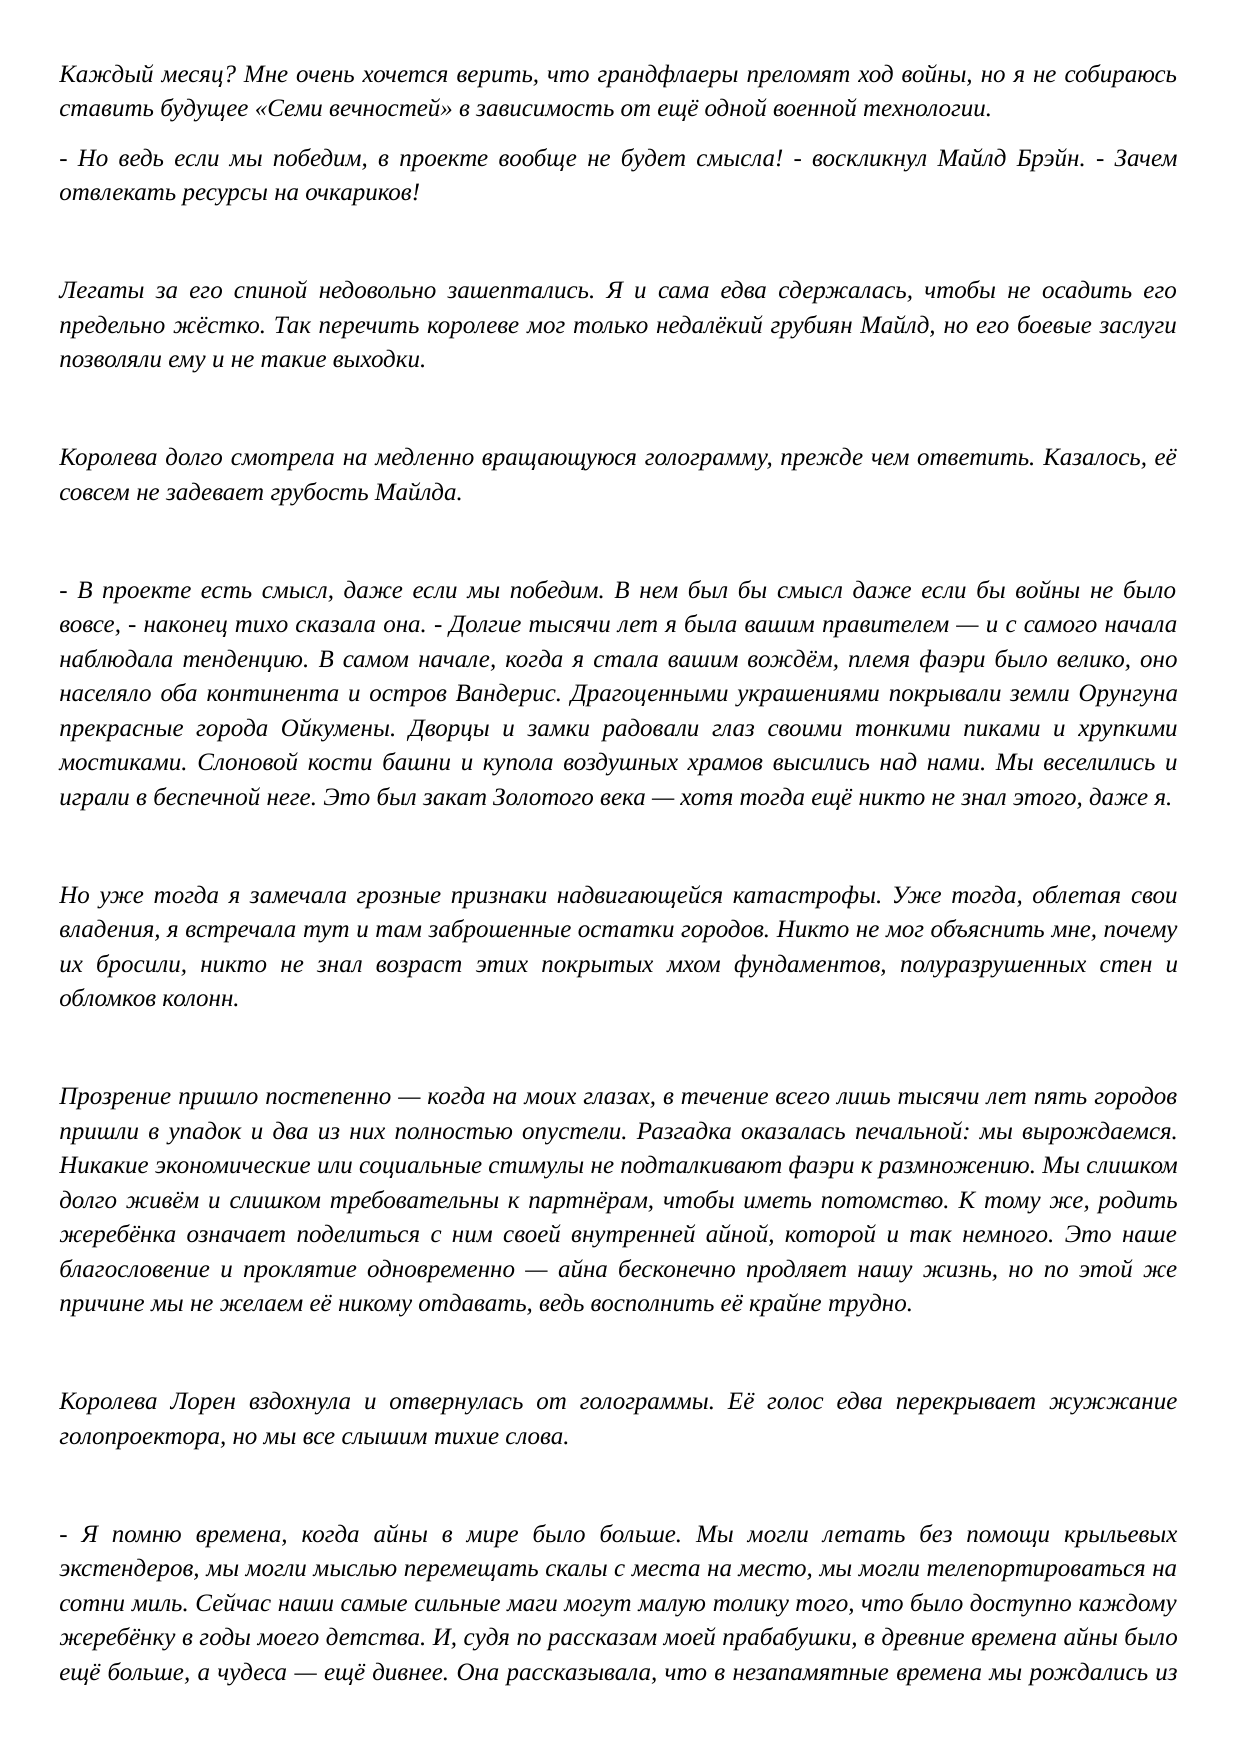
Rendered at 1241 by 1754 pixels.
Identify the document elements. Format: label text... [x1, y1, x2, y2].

text Но уже тогда я замечала грозные признаки надвигающейся катастрофы. Уже тогда, облетая свои владения, я встречала тут и там заброшенные остатки городов. Никто не мог объяснить мне, почему их бросили, никто не знал возраст этих покрытых мхом фундаментов, полуразрушенных стен и обломков колонн. [59, 880, 1181, 1012]
text Королева Лорен вздохнула и отвернулась от голограммы. Её голос едва перекрывает жужжание голопроектора, но мы все слышим тихие слова. [59, 1386, 1181, 1450]
text - В проекте есть смысл, даже если мы победим. В нем был бы смысл даже если бы войны не было вовсе, - наконец тихо сказала она. - Долгие тысячи лет я была вашим правителем — и с самого начала наблюдала тенденцию. В самом начале, когда я стала вашим вождём, племя фаэри было велико, оно населяло оба континента и остров Вандерис. Драгоценными украшениями покрывали земли Орунгуна прекрасные города Ойкумены. Дворцы и замки радовали глаз своими тонкими пиками и хрупкими мостиками. Слоновой кости башни и купола воздушных храмов высились над нами. Мы веселились и играли в беспечной неге. Это был закат Золотого века — хотя тогда ещё никто не знал этого, даже я. [59, 575, 1181, 811]
text Каждый месяц? Мне очень хочется верить, что грандфлаеры преломят ход войны, но я не собираюсь ставить будущее «Семи вечностей» в зависимость от ещё одной военной технологии. [59, 59, 1181, 122]
text Легаты за его спиной недовольно зашептались. Я и сама едва сдержалась, чтобы не осадить его предельно жёстко. Так перечить королеве мог только недалёкий грубиян Майлд, но его боевые заслуги позволяли ему и не такие выходки. [59, 275, 1181, 373]
text Королева долго смотрела на медленно вращающуюся голограмму, прежде чем ответить. Казалось, её совсем не задевает грубость Майлда. [59, 442, 1181, 506]
text Прозрение пришло постепенно — когда на моих глазах, в течение всего лишь тысячи лет пять городов пришли в упадок и два из них полностью опустели. Разгадка оказалась печальной: мы вырождаемся. Никакие экономические или социальные стимулы не подталкивают фаэри к размножению. Мы слишком долго живём и слишком требовательны к партнёрам, чтобы иметь потомство. К тому же, родить жеребёнка означает поделиться с ним своей внутренней айной, которой и так немного. Это наше благословение и проклятие одновременно — айна бесконечно продляет нашу жизнь, но по этой же причине мы не желаем её никому отдавать, ведь восполнить её крайне трудно. [59, 1081, 1181, 1317]
text - Я помню времена, когда айны в мире было больше. Мы могли летать без помощи крыльевых экстендеров, мы могли мыслью перемещать скалы с места на место, мы могли телепортироваться на сотни миль. Сейчас наши самые сильные маги могут малую толику того, что было доступно каждому жеребёнку в годы моего детства. И, судя по рассказам моей прабабушки, в древние времена айны было ещё больше, а чудеса — ещё дивнее. Она рассказывала, что в незапамятные времена мы рождались из [59, 1519, 1181, 1686]
text - Но ведь если мы победим, в проекте вообще не будет смысла! - воскликнул Майлд Брэйн. - Зачем отвлекать ресурсы на очкариков! [59, 143, 1181, 206]
